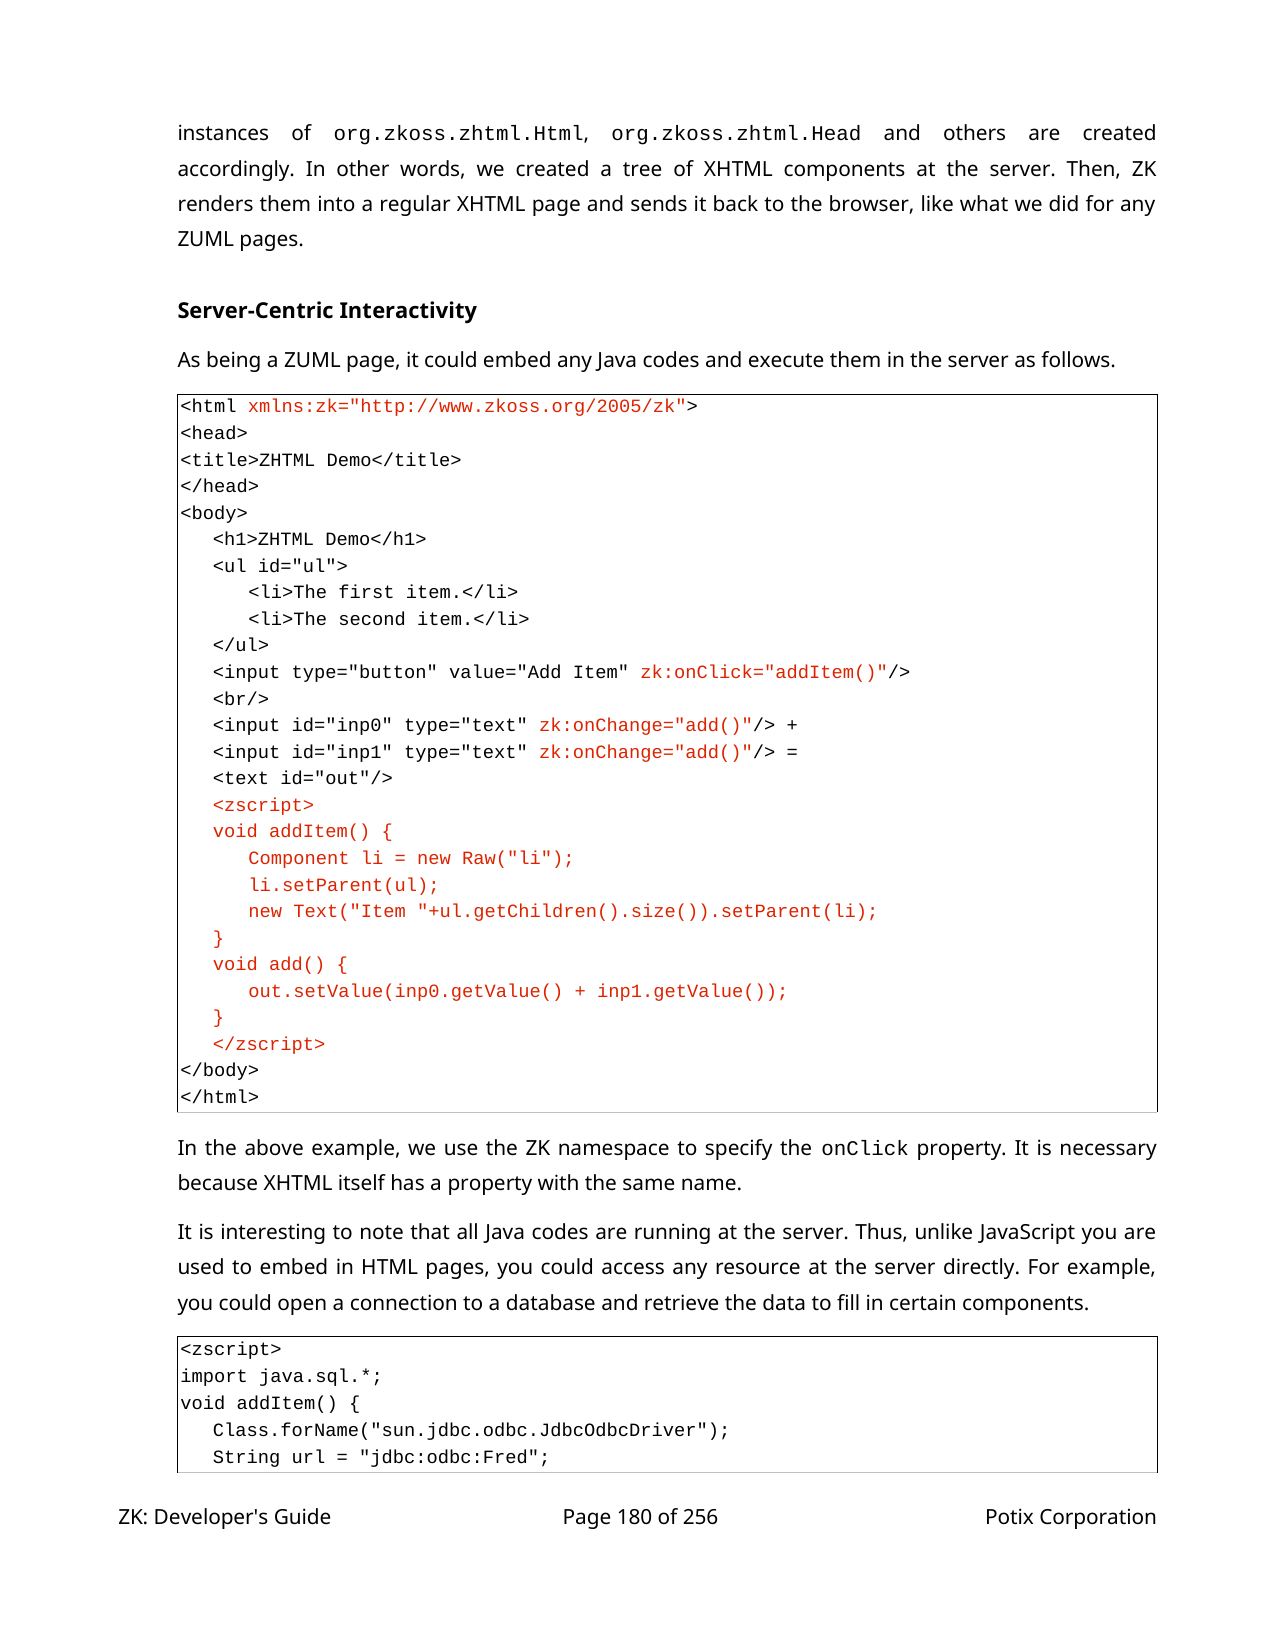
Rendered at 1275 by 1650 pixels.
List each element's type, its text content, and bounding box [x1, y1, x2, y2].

text <zscript> [178, 1337, 1157, 1361]
text instances of org.zkoss.zhtml.Html, org.zkoss.zhtml.Head and others are created accordingly. In other words, we created a tree of XHTML components at the server. Then, ZK renders them into a regular XHTML page and sends it back to the browser, like what we did for any ZUML pages. [177, 118, 1157, 252]
text import java.sql.*; [178, 1364, 1157, 1388]
subtitle Server-Centric Interactivity [177, 295, 1157, 325]
text It is interesting to note that all Java codes are running at the server. Thus, unlike JavaScript you are used to embed in HTML pages, you could access any resource at the server directly. For example, you could open a connection to a database and retrieve the data to fill in certain components. [177, 1217, 1157, 1316]
text In the above example, we use the ZK namespace to specify the onClick property. It is necessary because XHTML itself has a property with the same name. [177, 1133, 1157, 1197]
text <html xmlns:zk="http://www.zkoss.org/2005/zk"> <head> <title>ZHTML Demo</title> </head> <body> <h1>ZHTML Demo</h1> <ul id="ul"> <li>The first item.</li> <li>The second item.</li> </ul> <input type="button" value="Add Item" zk:onClick="addItem()"/> <br/> <input id="inp0" type="text" zk:onChange="add()"/> + <input id="inp1" type="text" zk:onChange="add()"/> = <text id="out"/> <zscript> void addItem() { Component li = new Raw("li"); li.setParent(ul); new Text("Item "+ul.getChildren().size()).setParent(li); } void add() { out.setValue(inp0.getValue() + inp1.getValue()); } </zscript> </body> </html> [178, 395, 1157, 1112]
text As being a ZUML page, it could embed any Java codes and execute them in the server as follows. [177, 345, 1157, 374]
text void addItem() { [178, 1391, 1157, 1415]
text String url = "jdbc:odbc:Fred"; [178, 1445, 1157, 1472]
text Class.forName("sun.jdbc.odbc.JdbcOdbcDriver"); [178, 1418, 1157, 1442]
